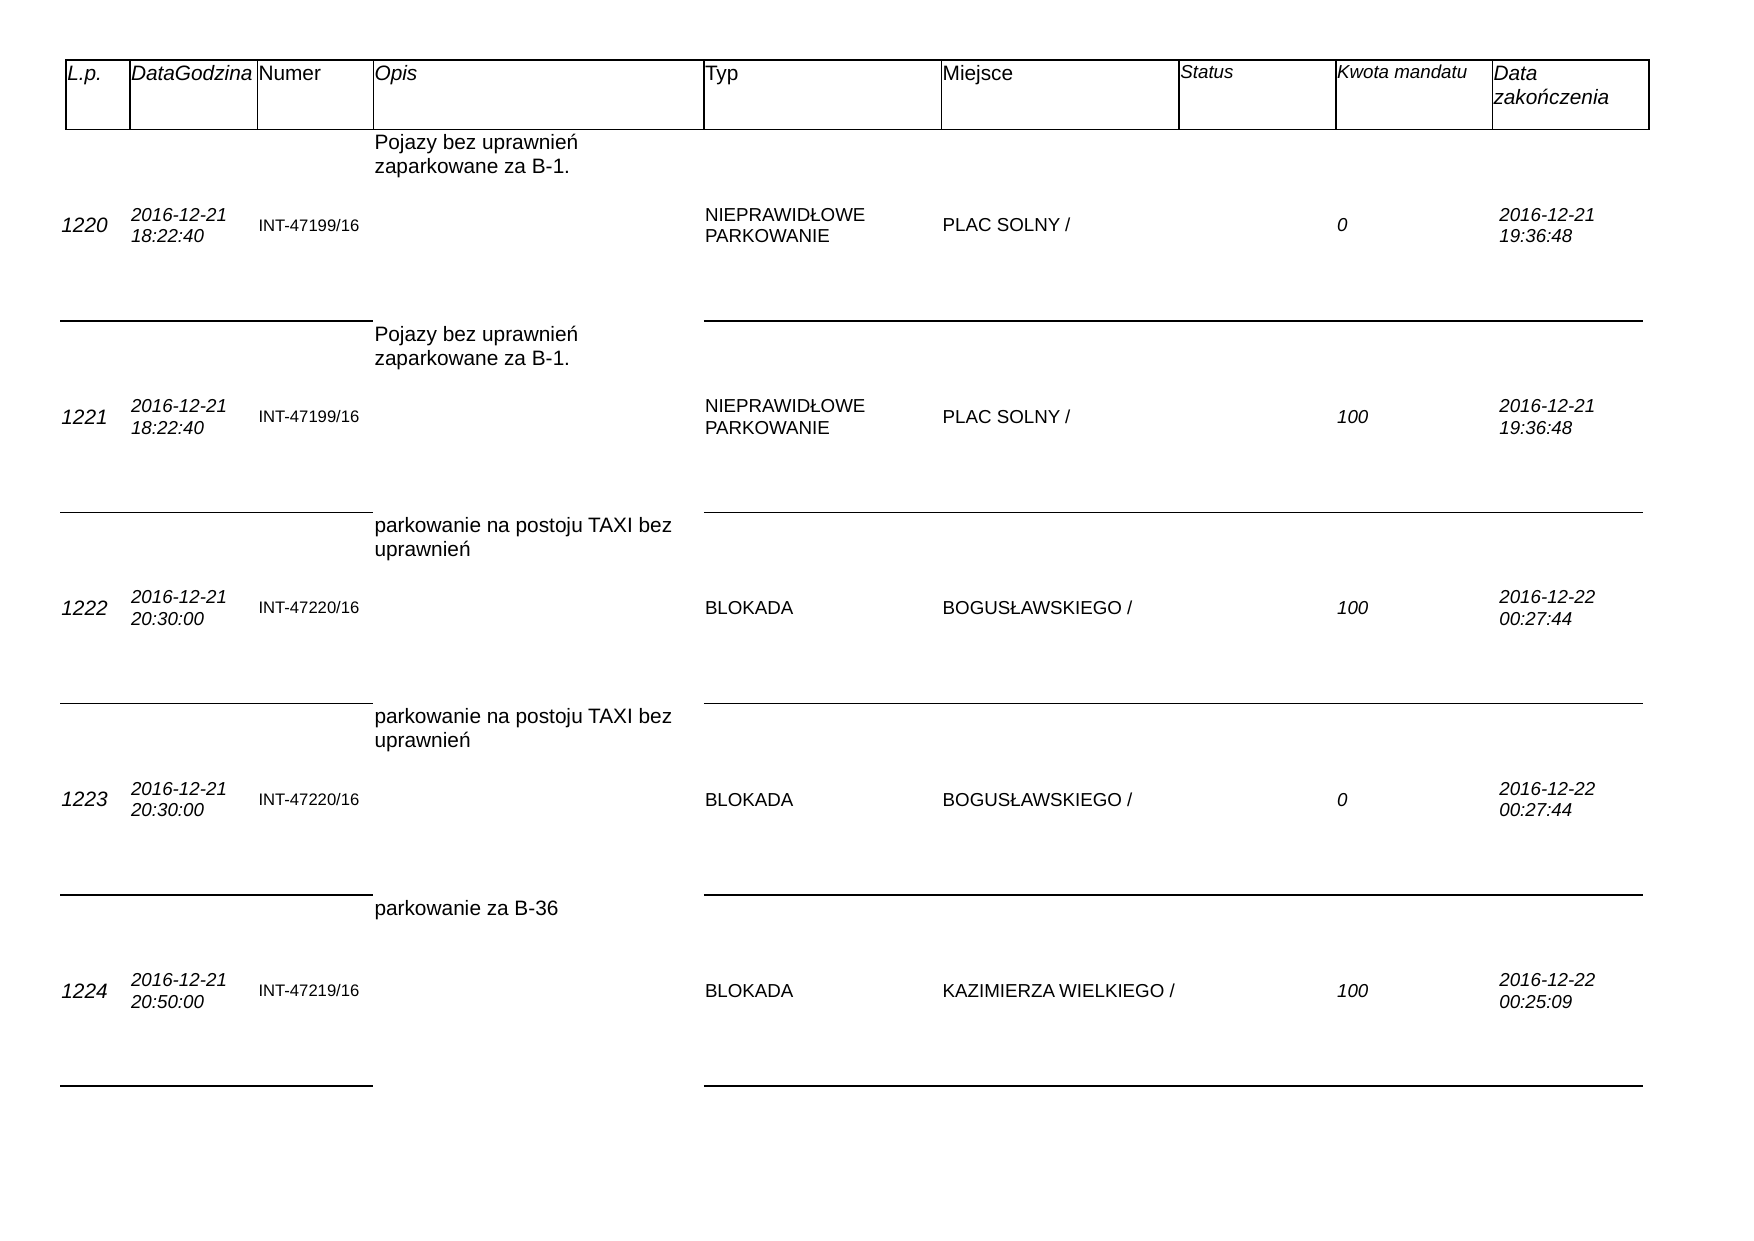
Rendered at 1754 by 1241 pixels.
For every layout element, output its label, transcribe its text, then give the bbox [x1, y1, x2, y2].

table_cell 2016-12-22 00:25:09 [1498, 896, 1643, 1085]
table_cell BOGUSŁAWSKIEGO / [941, 704, 1179, 894]
table_cell 100 [1336, 896, 1498, 1085]
table_cell 1223 [60, 704, 130, 894]
table_header Kwota mandatu [1337, 61, 1492, 129]
table_cell 2016-12-21 20:30:00 [130, 704, 257, 894]
table_cell parkowanie na postoju TAXI bez uprawnień [373, 511, 704, 703]
table_cell INT-47220/16 [257, 704, 373, 894]
table_cell KAZIMIERZA WIELKIEGO / [941, 896, 1179, 1085]
table_cell [1179, 896, 1336, 1085]
table_header Data zakończenia [1493, 61, 1648, 129]
table_cell PLAC SOLNY / [941, 322, 1179, 511]
table_header Typ [705, 61, 941, 129]
table_cell INT-47199/16 [257, 130, 373, 320]
table_cell 100 [1336, 513, 1498, 703]
table_cell Pojazy bez uprawnień zaparkowane za B-1. [373, 320, 704, 511]
table_cell INT-47220/16 [257, 513, 373, 703]
table_cell INT-47199/16 [257, 322, 373, 511]
table_cell [1643, 130, 1649, 320]
table_cell BLOKADA [704, 704, 941, 894]
table_cell 2016-12-21 19:36:48 [1498, 322, 1643, 511]
table_cell 2016-12-22 00:27:44 [1498, 704, 1643, 894]
table_header Status [1180, 61, 1335, 129]
table_cell 1222 [60, 513, 130, 703]
table_cell 2016-12-21 20:50:00 [130, 896, 257, 1085]
table_cell PLAC SOLNY / [941, 130, 1179, 320]
table_header Miejsce [942, 61, 1178, 129]
table_cell 1224 [60, 896, 130, 1085]
table_cell [1643, 703, 1649, 894]
table_cell 1221 [60, 322, 130, 511]
table_cell BOGUSŁAWSKIEGO / [941, 513, 1179, 703]
table_cell [1643, 511, 1649, 703]
table_cell [1179, 704, 1336, 894]
table_cell BLOKADA [704, 896, 941, 1085]
table_cell parkowanie na postoju TAXI bez uprawnień [373, 703, 704, 894]
table_cell parkowanie za B-36 [373, 894, 704, 1085]
table_cell INT-47219/16 [257, 896, 373, 1085]
table_cell BLOKADA [704, 513, 941, 703]
table_cell 1220 [60, 129, 130, 320]
table_header [60, 59, 65, 129]
table_cell Pojazy bez uprawnień zaparkowane za B-1. [373, 130, 704, 320]
table_header Opis [374, 61, 703, 129]
table_cell [1643, 320, 1649, 511]
table_cell 0 [1336, 130, 1498, 320]
table_cell NIEPRAWIDŁOWE PARKOWANIE [704, 322, 941, 511]
table_cell [1643, 894, 1649, 1085]
table_cell 2016-12-21 20:30:00 [130, 513, 257, 703]
table_header DataGodzina [131, 61, 257, 129]
table_cell [1179, 322, 1336, 511]
table_cell 0 [1336, 704, 1498, 894]
table_header L.p. [67, 61, 129, 129]
table_cell 2016-12-21 18:22:40 [130, 130, 257, 320]
table_cell NIEPRAWIDŁOWE PARKOWANIE [704, 130, 941, 320]
table_cell 2016-12-21 19:36:48 [1498, 130, 1643, 320]
table_cell [1179, 130, 1336, 320]
table_cell [1179, 513, 1336, 703]
table_cell 100 [1336, 322, 1498, 511]
table_cell 2016-12-21 18:22:40 [130, 322, 257, 511]
table_cell 2016-12-22 00:27:44 [1498, 513, 1643, 703]
table_header Numer [258, 61, 373, 129]
